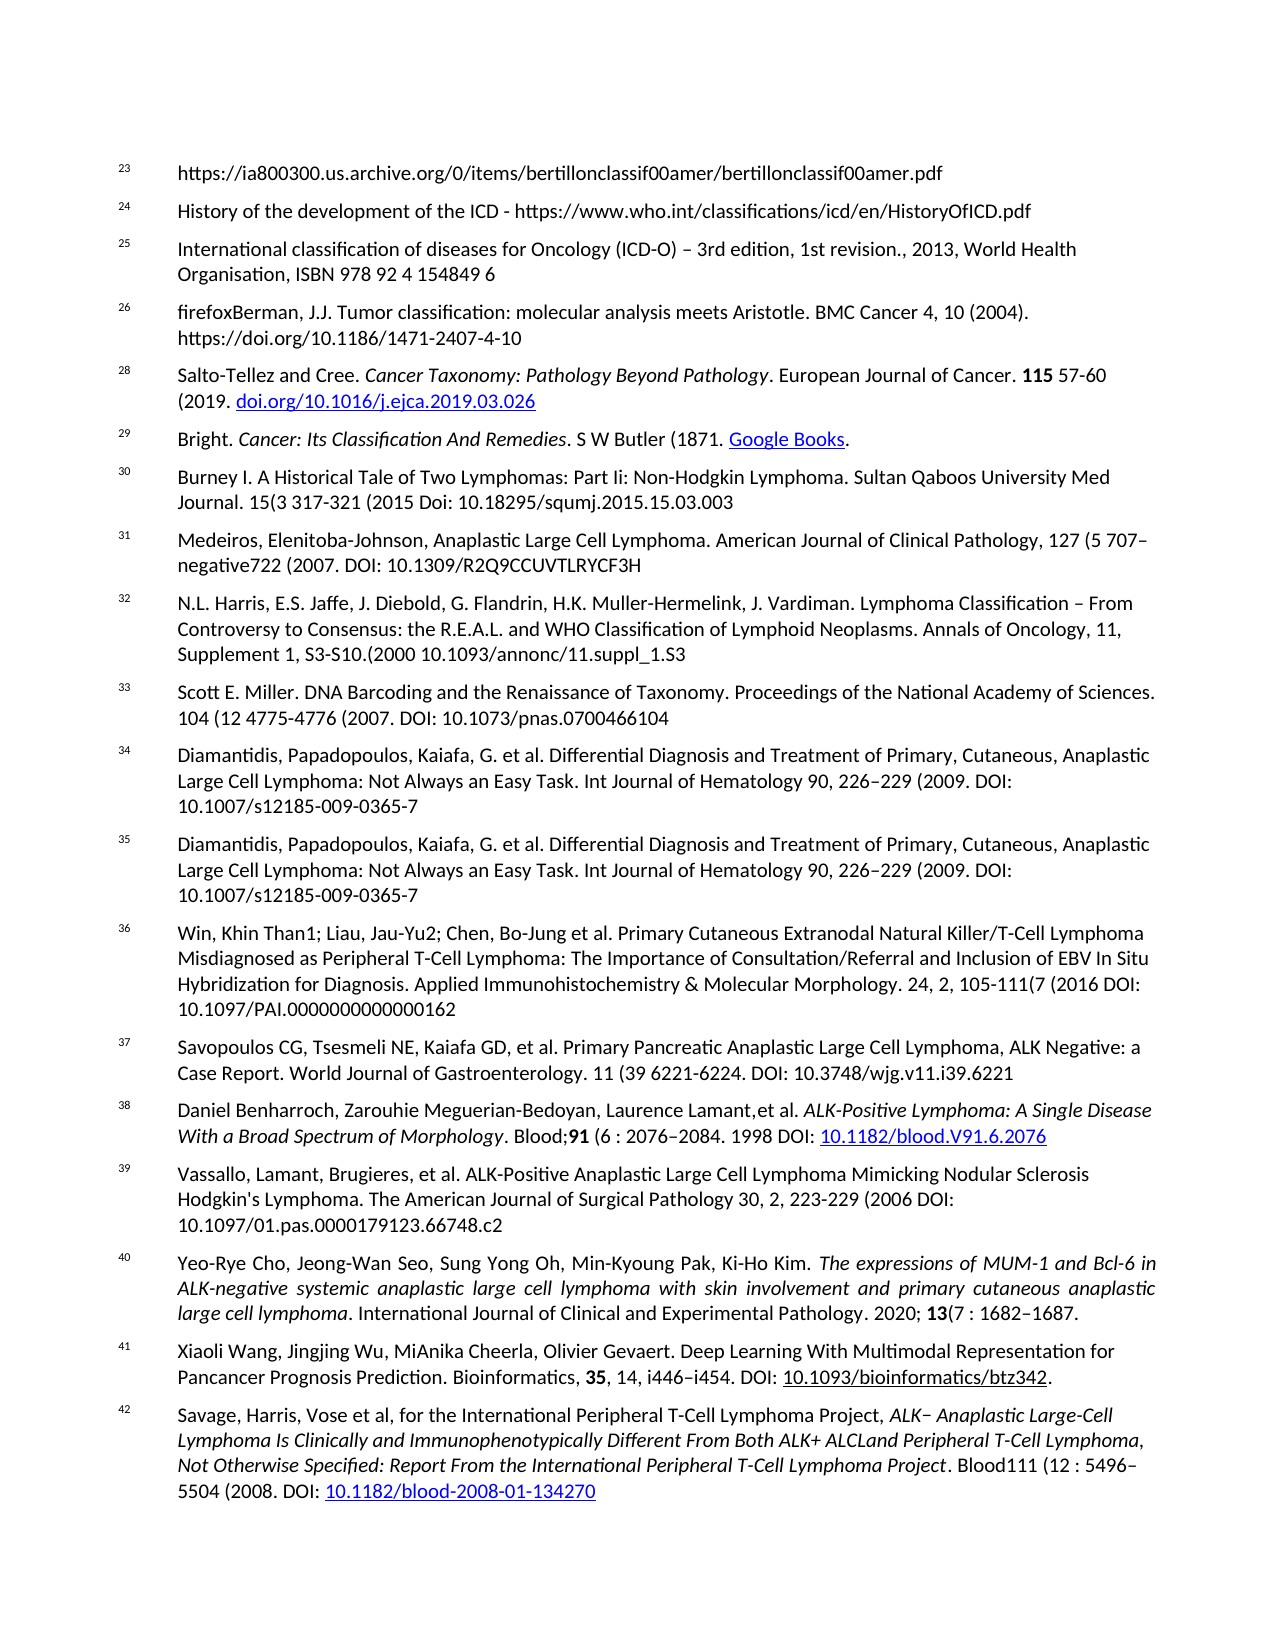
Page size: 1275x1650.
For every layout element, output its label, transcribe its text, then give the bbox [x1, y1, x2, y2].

text Win, Khin Than1; Liau, Jau-Yu2; Chen, Bo-Jung et al. Primary Cutaneous Extranodal Natural Killer/T-Cell Lymphoma Misdiagnosed as Peripheral T-Cell Lymphoma: The Importance of Consultation/Referral and Inclusion of EBV In Situ Hybridization for Diagnosis. Applied Immunohistochemistry & Molecular Morphology. 24, 2, 105-111(7 (2016 DOI: 10.1097/PAI.0000000000000162 [118, 920, 1157, 1022]
text International classification of diseases for Oncology (ICD-O) – 3rd edition, 1st revision., 2013, World Health Organisation, ISBN 978 92 4 154849 6 [118, 236, 1157, 287]
text firefoxBerman, J.J. Tumor classification: molecular analysis meets Aristotle. BMC Cancer 4, 10 (2004). https://doi.org/10.1186/1471-2407-4-10 [118, 299, 1157, 350]
text Diamantidis, Papadopoulos, Kaiafa, G. et al. Differential Diagnosis and Treatment of Primary, Cutaneous, Anaplastic Large Cell Lymphoma: Not Always an Easy Task. Int Journal of Hematology 90, 226–229 (2009. DOI: 10.1007/s12185-009-0365-7 [118, 743, 1157, 819]
text Bright. Cancer: Its Classification And Remedies. S W Butler (1871. Google Books. [118, 426, 1157, 451]
text Savopoulos CG, Tsesmeli NE, Kaiafa GD, et al. Primary Pancreatic Anaplastic Large Cell Lymphoma, ALK Negative: a Case Report. World Journal of Gastroenterology. 11 (39 6221-6224. DOI: 10.3748/wjg.v11.i39.6221 [118, 1034, 1157, 1085]
text Savage, Harris, Vose et al, for the International Peripheral T-Cell Lymphoma Project, ALK− Anaplastic Large-Cell Lymphoma Is Clinically and Immunophenotypically Different From Both ALK+ ALCLand Peripheral T-Cell Lymphoma, Not Otherwise Specified: Report From the International Peripheral T-Cell Lymphoma Project. Blood111 (12 : 5496–5504 (2008. DOI: 10.1182/blood-2008-01-134270 [118, 1402, 1157, 1503]
text N.L. Harris, E.S. Jaffe, J. Diebold, G. Flandrin, H.K. Muller-Hermelink, J. Vardiman. Lymphoma Classification – From Controversy to Consensus: the R.E.A.L. and WHO Classification of Lymphoid Neoplasms. Annals of Oncology, 11, Supplement 1, S3-S10.(2000 10.1093/annonc/11.suppl_1.S3 [118, 591, 1157, 667]
text Scott E. Miller. DNA Barcoding and the Renaissance of Taxonomy. Proceedings of the National Academy of Sciences. 104 (12 4775-4776 (2007. DOI: 10.1073/pnas.0700466104 [118, 679, 1157, 730]
text Burney I. A Historical Tale of Two Lymphomas: Part Ii: Non-Hodgkin Lymphoma. Sultan Qaboos University Med Journal. 15(3 317-321 (2015 Doi: 10.18295/squmj.2015.15.03.003 [118, 464, 1157, 515]
text https://ia800300.us.archive.org/0/items/bertillonclassif00amer/bertillonclassif00amer.pdf [118, 160, 1157, 186]
text History of the development of the ICD - https://www.who.int/classifications/icd/en/HistoryOfICD.pdf [118, 198, 1157, 223]
text Medeiros, Elenitoba-Johnson, Anaplastic Large Cell Lymphoma. American Journal of Clinical Pathology, 127 (5 707–negative722 (2007. DOI: 10.1309/R2Q9CCUVTLRYCF3H [118, 527, 1157, 578]
text Yeo-Rye Cho, Jeong-Wan Seo, Sung Yong Oh, Min-Kyoung Pak, Ki-Ho Kim. The expressions of MUM-1 and Bcl-6 in ALK-negative systemic anaplastic large cell lymphoma with skin involvement and primary cutaneous anaplastic large cell lymphoma. International Journal of Clinical and Experimental Pathology. 2020; 13(7 : 1682–1687. [118, 1250, 1157, 1326]
text Daniel Benharroch, Zarouhie Meguerian-Bedoyan, Laurence Lamant,et al. ALK-Positive Lymphoma: A Single Disease With a Broad Spectrum of Morphology. Blood;91 (6 : 2076–2084. 1998 DOI: 10.1182/blood.V91.6.2076 [118, 1098, 1157, 1148]
text Diamantidis, Papadopoulos, Kaiafa, G. et al. Differential Diagnosis and Treatment of Primary, Cutaneous, Anaplastic Large Cell Lymphoma: Not Always an Easy Task. Int Journal of Hematology 90, 226–229 (2009. DOI: 10.1007/s12185-009-0365-7 [118, 831, 1157, 908]
text Salto-Tellez and Cree. Cancer Taxonomy: Pathology Beyond Pathology. European Journal of Cancer. 115 57-60 (2019. doi.org/10.1016/j.ejca.2019.03.026 [118, 363, 1157, 413]
text Vassallo, Lamant, Brugieres, et al. ALK-Positive Anaplastic Large Cell Lymphoma Mimicking Nodular Sclerosis Hodgkin's Lymphoma. The American Journal of Surgical Pathology 30, 2, 223-229 (2006 DOI: 10.1097/01.pas.0000179123.66748.c2 [118, 1161, 1157, 1237]
text Xiaoli Wang, Jingjing Wu, MiAnika Cheerla, Olivier Gevaert. Deep Learning With Multimodal Representation for Pancancer Prognosis Prediction. Bioinformatics, 35, 14, i446–i454. DOI: 10.1093/bioinformatics/btz342. [118, 1338, 1157, 1389]
